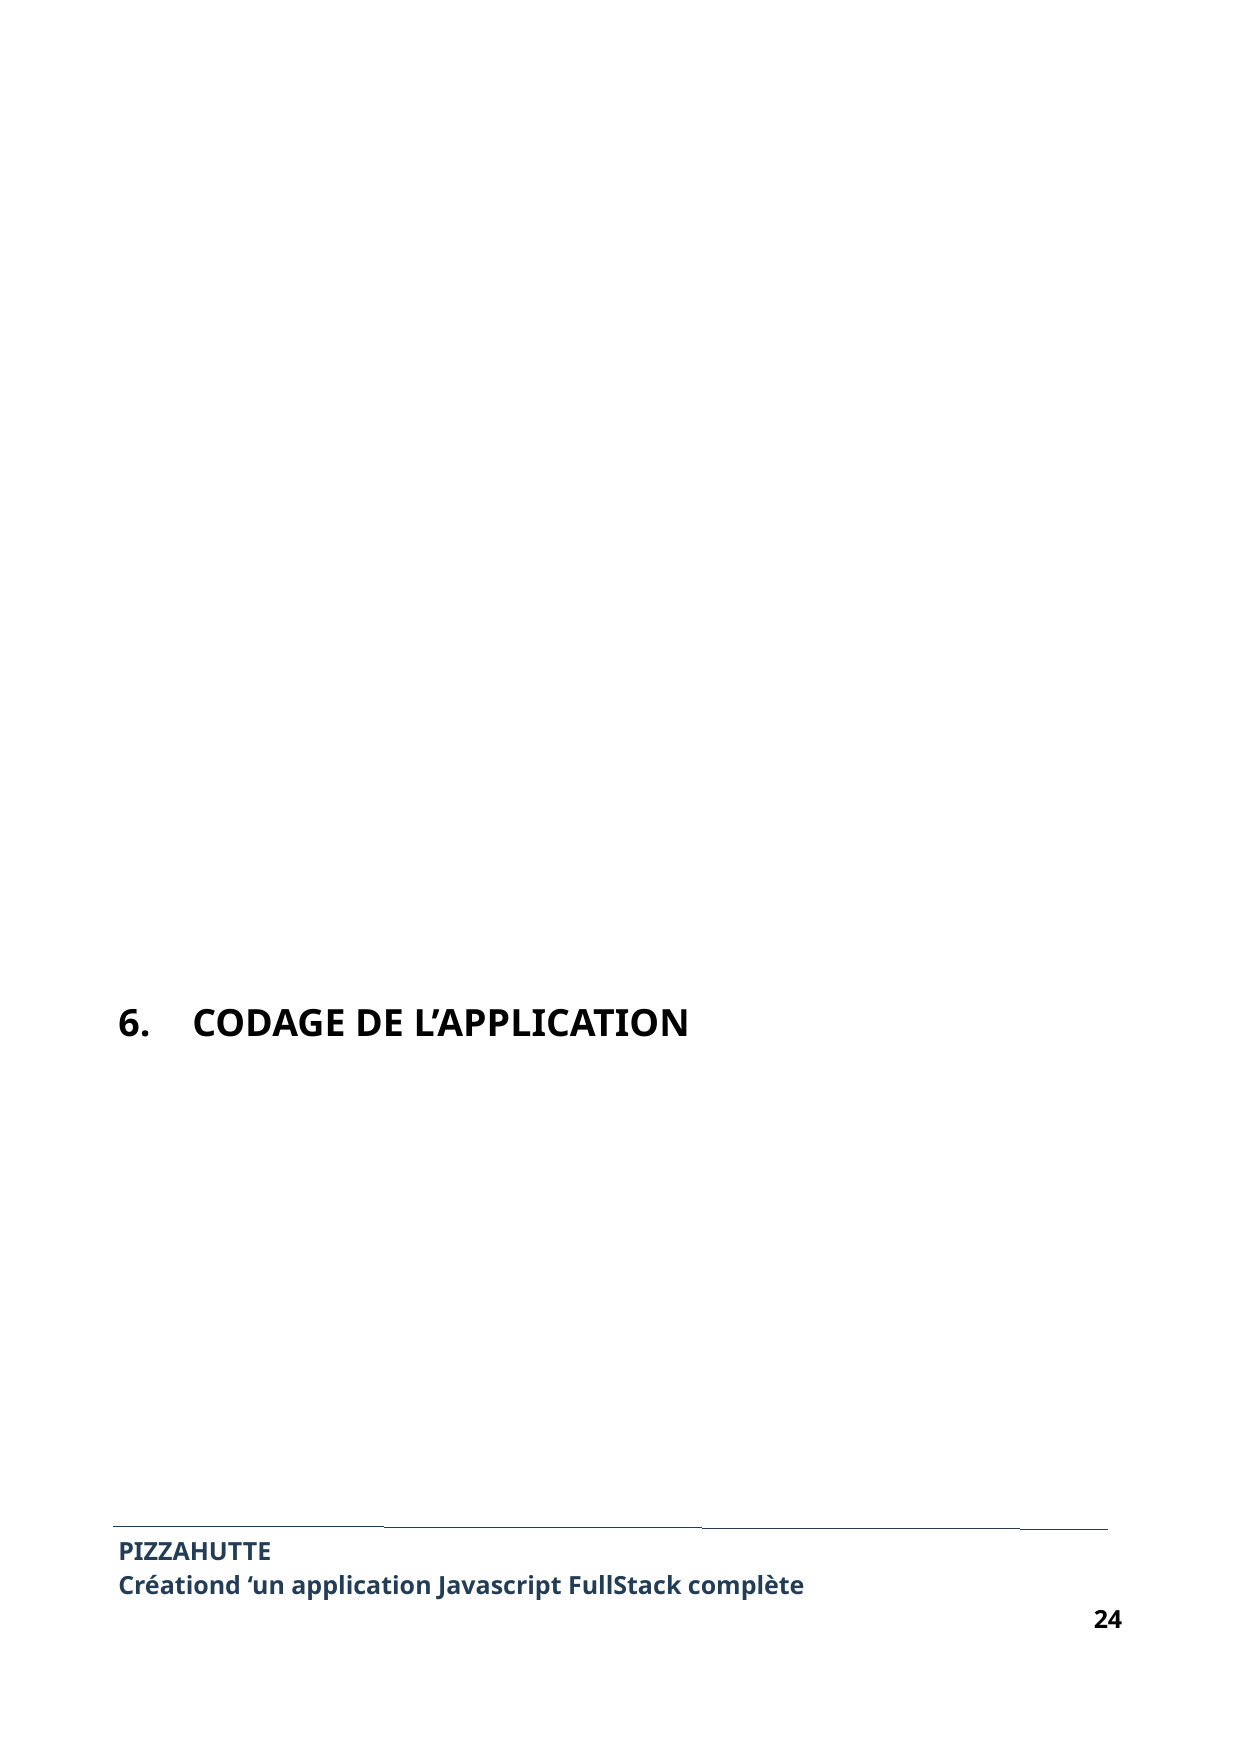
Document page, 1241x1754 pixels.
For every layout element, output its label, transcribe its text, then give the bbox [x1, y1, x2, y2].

subtitle CODAGE DE L’APPLICATION [118, 997, 1122, 1048]
